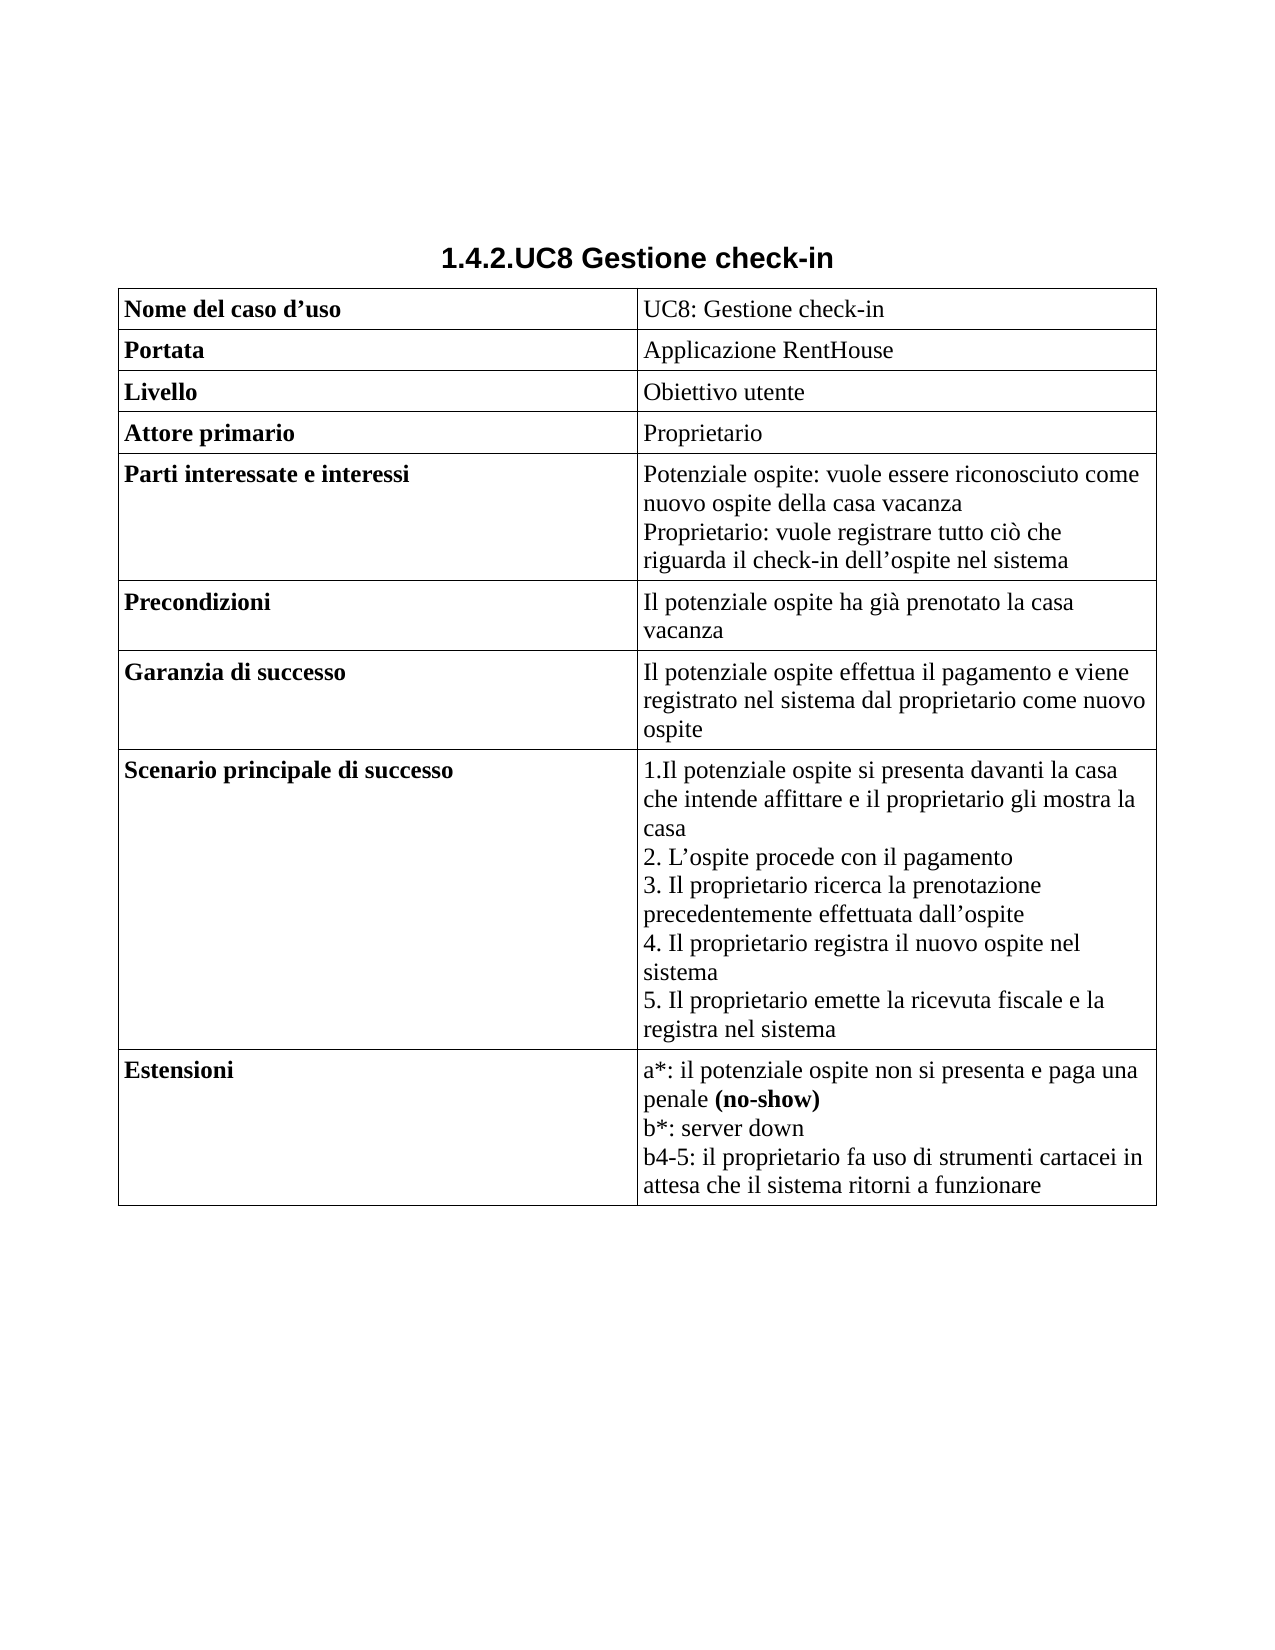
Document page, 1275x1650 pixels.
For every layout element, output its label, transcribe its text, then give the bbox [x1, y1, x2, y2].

table_header Nome del caso d’uso [119, 289, 637, 329]
table_cell Proprietario [638, 412, 1156, 452]
table_cell Parti interessate e interessi [119, 454, 637, 580]
table_cell Potenziale ospite: vuole essere riconosciuto come nuovo ospite della casa vacanza Proprietario: vuole registrare tutto ciò che riguarda il check-in dell’ospite nel sistema [638, 454, 1156, 580]
table_cell Precondizioni [119, 581, 637, 650]
table_cell a*: il potenziale ospite non si presenta e paga una penale (no-show) b*: server down b4-5: il proprietario fa uso di strumenti cartacei in attesa che il sistema ritorni a funzionare [638, 1050, 1156, 1205]
table_cell Il potenziale ospite effettua il pagamento e viene registrato nel sistema dal proprietario come nuovo ospite [638, 651, 1156, 749]
table_cell Garanzia di successo [119, 651, 637, 749]
table_cell Scenario principale di successo [119, 750, 637, 1049]
table_cell Applicazione RentHouse [638, 330, 1156, 370]
table_cell Attore primario [119, 412, 637, 452]
table_cell Estensioni [119, 1050, 637, 1205]
table_cell Portata [119, 330, 637, 370]
table_cell Livello [119, 371, 637, 411]
table_cell Obiettivo utente [638, 371, 1156, 411]
subtitle 1.4.2.UC8 Gestione check-in [118, 241, 1157, 275]
table_header UC8: Gestione check-in [638, 289, 1156, 329]
table_cell Il potenziale ospite ha già prenotato la casa vacanza [638, 581, 1156, 650]
table_cell 1.Il potenziale ospite si presenta davanti la casa che intende affittare e il proprietario gli mostra la casa 2. L’ospite procede con il pagamento 3. Il proprietario ricerca la prenotazione precedentemente effettuata dall’ospite 4. Il proprietario registra il nuovo ospite nel sistema 5. Il proprietario emette la ricevuta fiscale e la registra nel sistema [638, 750, 1156, 1049]
